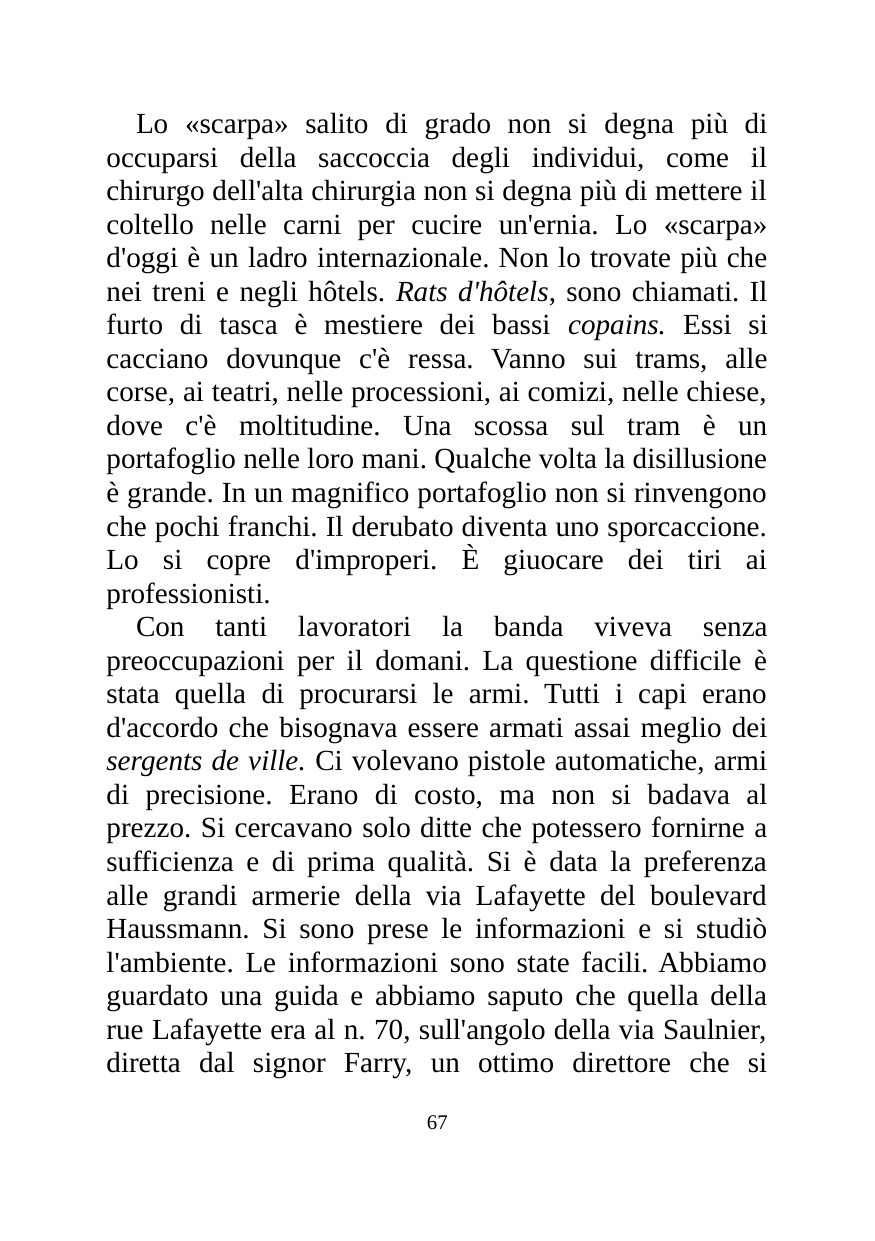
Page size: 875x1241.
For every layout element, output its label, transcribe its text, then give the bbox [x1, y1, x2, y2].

text Con tanti lavoratori la banda viveva senza preoccupazioni per il domani. La questione difficile è stata quella di procurarsi le armi. Tutti i capi erano d'accordo che bisognava essere armati assai meglio dei sergents de ville. Ci volevano pistole automatiche, armi di precisione. Erano di costo, ma non si badava al prezzo. Si cercavano solo ditte che potessero fornirne a sufficienza e di prima qualità. Si è data la preferenza alle grandi armerie della via Lafayette del boulevard Haussmann. Si sono prese le informazioni e si studiò l'ambiente. Le informazioni sono state facili. Abbiamo guardato una guida e abbiamo saputo che quella della rue Lafayette era al n. 70, sull'angolo della via Saulnier, diretta dal signor Farry, un ottimo direttore che si [106, 609, 768, 1079]
text Lo «scarpa» salito di grado non si degna più di occuparsi della saccoccia degli individui, come il chirurgo dell'alta chirurgia non si degna più di mettere il coltello nelle carni per cucire un'ernia. Lo «scarpa» d'oggi è un ladro internazionale. Non lo trovate più che nei treni e negli hôtels. Rats d'hôtels, sono chiamati. Il furto di tasca è mestiere dei bassi copains. Essi si cacciano dovunque c'è ressa. Vanno sui trams, alle corse, ai teatri, nelle processioni, ai comizi, nelle chiese, dove c'è moltitudine. Una scossa sul tram è un portafoglio nelle loro mani. Qualche volta la disillusione è grande. In un magnifico portafoglio non si rinvengono che pochi franchi. Il derubato diventa uno sporcaccione. Lo si copre d'improperi. È giuocare dei tiri ai professionisti. [106, 106, 768, 609]
